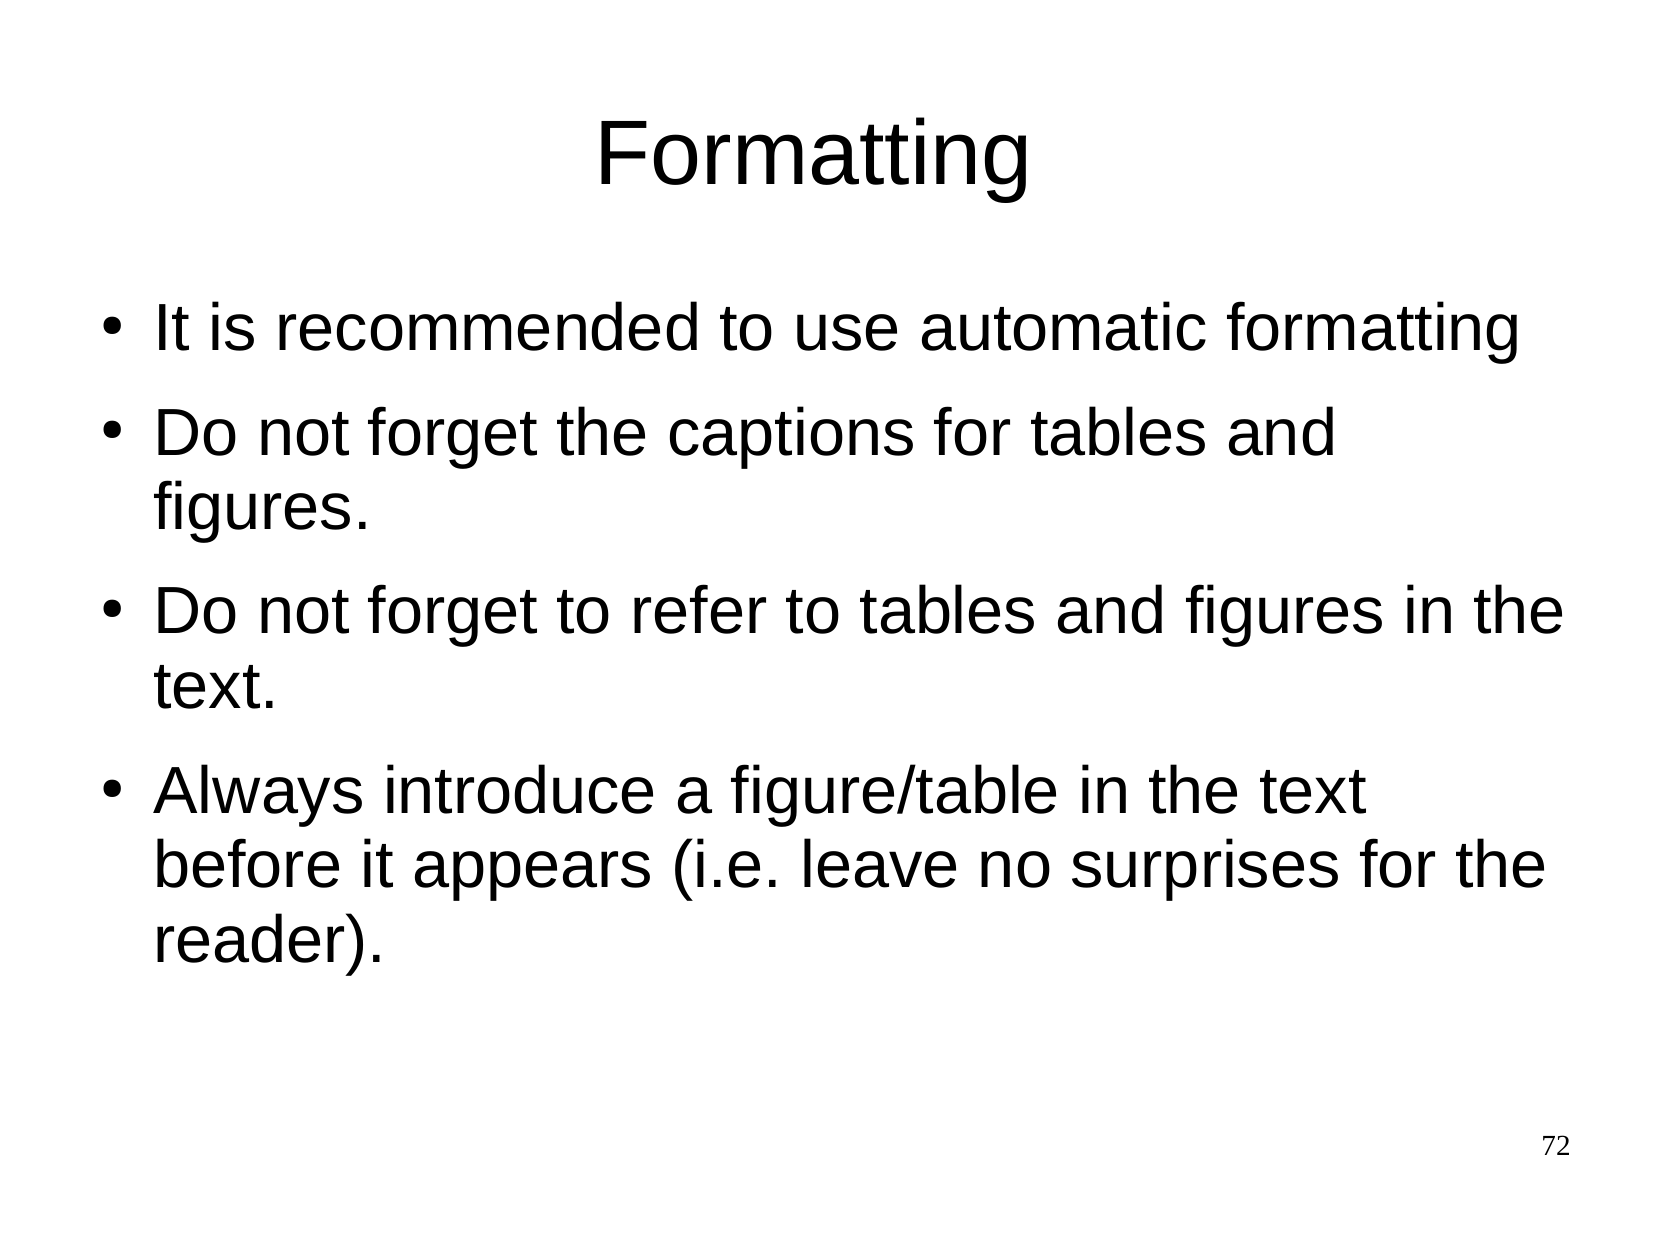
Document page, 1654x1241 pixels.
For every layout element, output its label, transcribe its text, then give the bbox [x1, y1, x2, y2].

list It is recommended to use automatic formatting Do not forget the captions for tables and figures. Do not forget to refer to tables and figures in the text. Always introduce a figure/table in the text before it appears (i.e. leave no surprises for the reader). [82, 290, 1571, 1010]
title Formatting [82, 49, 1571, 257]
